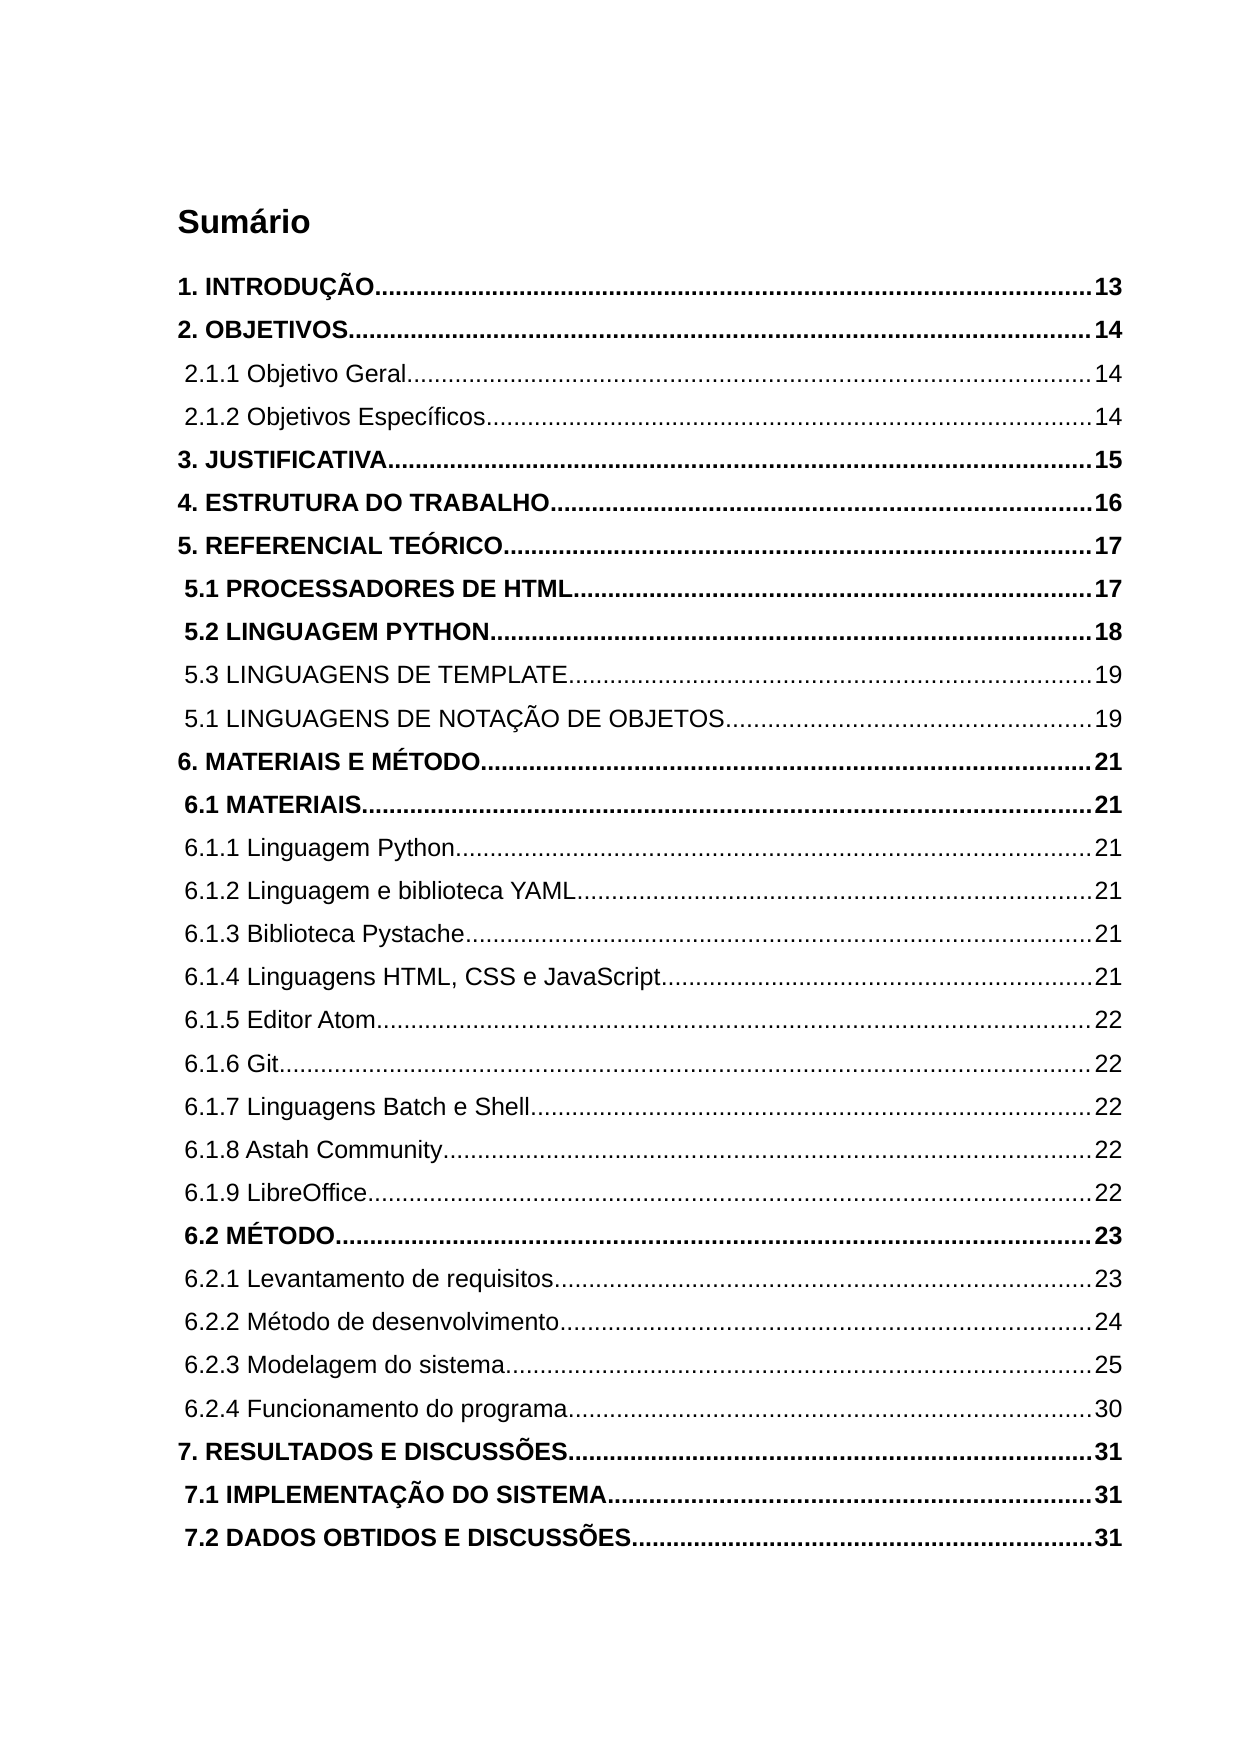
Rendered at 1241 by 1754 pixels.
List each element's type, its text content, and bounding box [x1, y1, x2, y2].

text 6.1.8 Astah Community 22 [177, 1135, 1122, 1163]
text 7. RESULTADOS E DISCUSSÕES 31 [177, 1437, 1122, 1465]
text 6.1.1 Linguagem Python 21 [177, 833, 1122, 862]
text 6.2 MÉTODO 23 [177, 1221, 1122, 1250]
text 6.1.7 Linguagens Batch e Shell 22 [177, 1092, 1122, 1120]
text 5.1 PROCESSADORES DE HTML 17 [177, 574, 1122, 603]
text 2. OBJETIVOS 14 [177, 315, 1122, 344]
text 6.1.5 Editor Atom 22 [177, 1005, 1122, 1034]
text 6.2.3 Modelagem do sistema 25 [177, 1350, 1122, 1379]
text 7.1 IMPLEMENTAÇÃO DO SISTEMA 31 [177, 1480, 1122, 1508]
text 4. ESTRUTURA DO TRABALHO 16 [177, 488, 1122, 517]
subtitle Sumário [177, 202, 1122, 241]
text 6.1.3 Biblioteca Pystache 21 [177, 919, 1122, 948]
text 2.1.2 Objetivos Específicos 14 [177, 402, 1122, 430]
text 6.2.1 Levantamento de requisitos 23 [177, 1264, 1122, 1293]
text 7.2 DADOS OBTIDOS E DISCUSSÕES 31 [177, 1523, 1122, 1552]
text 6.1 MATERIAIS 21 [177, 790, 1122, 818]
text 6.1.6 Git 22 [177, 1048, 1122, 1077]
text 5.3 LINGUAGENS DE TEMPLATE 19 [177, 660, 1122, 689]
text 2.1.1 Objetivo Geral 14 [177, 358, 1122, 387]
text 6.2.2 Método de desenvolvimento 24 [177, 1307, 1122, 1336]
text 6.1.2 Linguagem e biblioteca YAML 21 [177, 876, 1122, 905]
text 6. MATERIAIS E MÉTODO 21 [177, 747, 1122, 775]
text 5. REFERENCIAL TEÓRICO 17 [177, 531, 1122, 560]
text 1. INTRODUÇÃO 13 [177, 272, 1122, 301]
text 5.1 LINGUAGENS DE NOTAÇÃO DE OBJETOS 19 [177, 703, 1122, 732]
text 6.1.4 Linguagens HTML, CSS e JavaScript 21 [177, 962, 1122, 991]
text 5.2 LINGUAGEM PYTHON 18 [177, 617, 1122, 646]
text 6.1.9 LibreOffice 22 [177, 1178, 1122, 1207]
text 3. JUSTIFICATIVA 15 [177, 445, 1122, 473]
text 6.2.4 Funcionamento do programa 30 [177, 1393, 1122, 1422]
